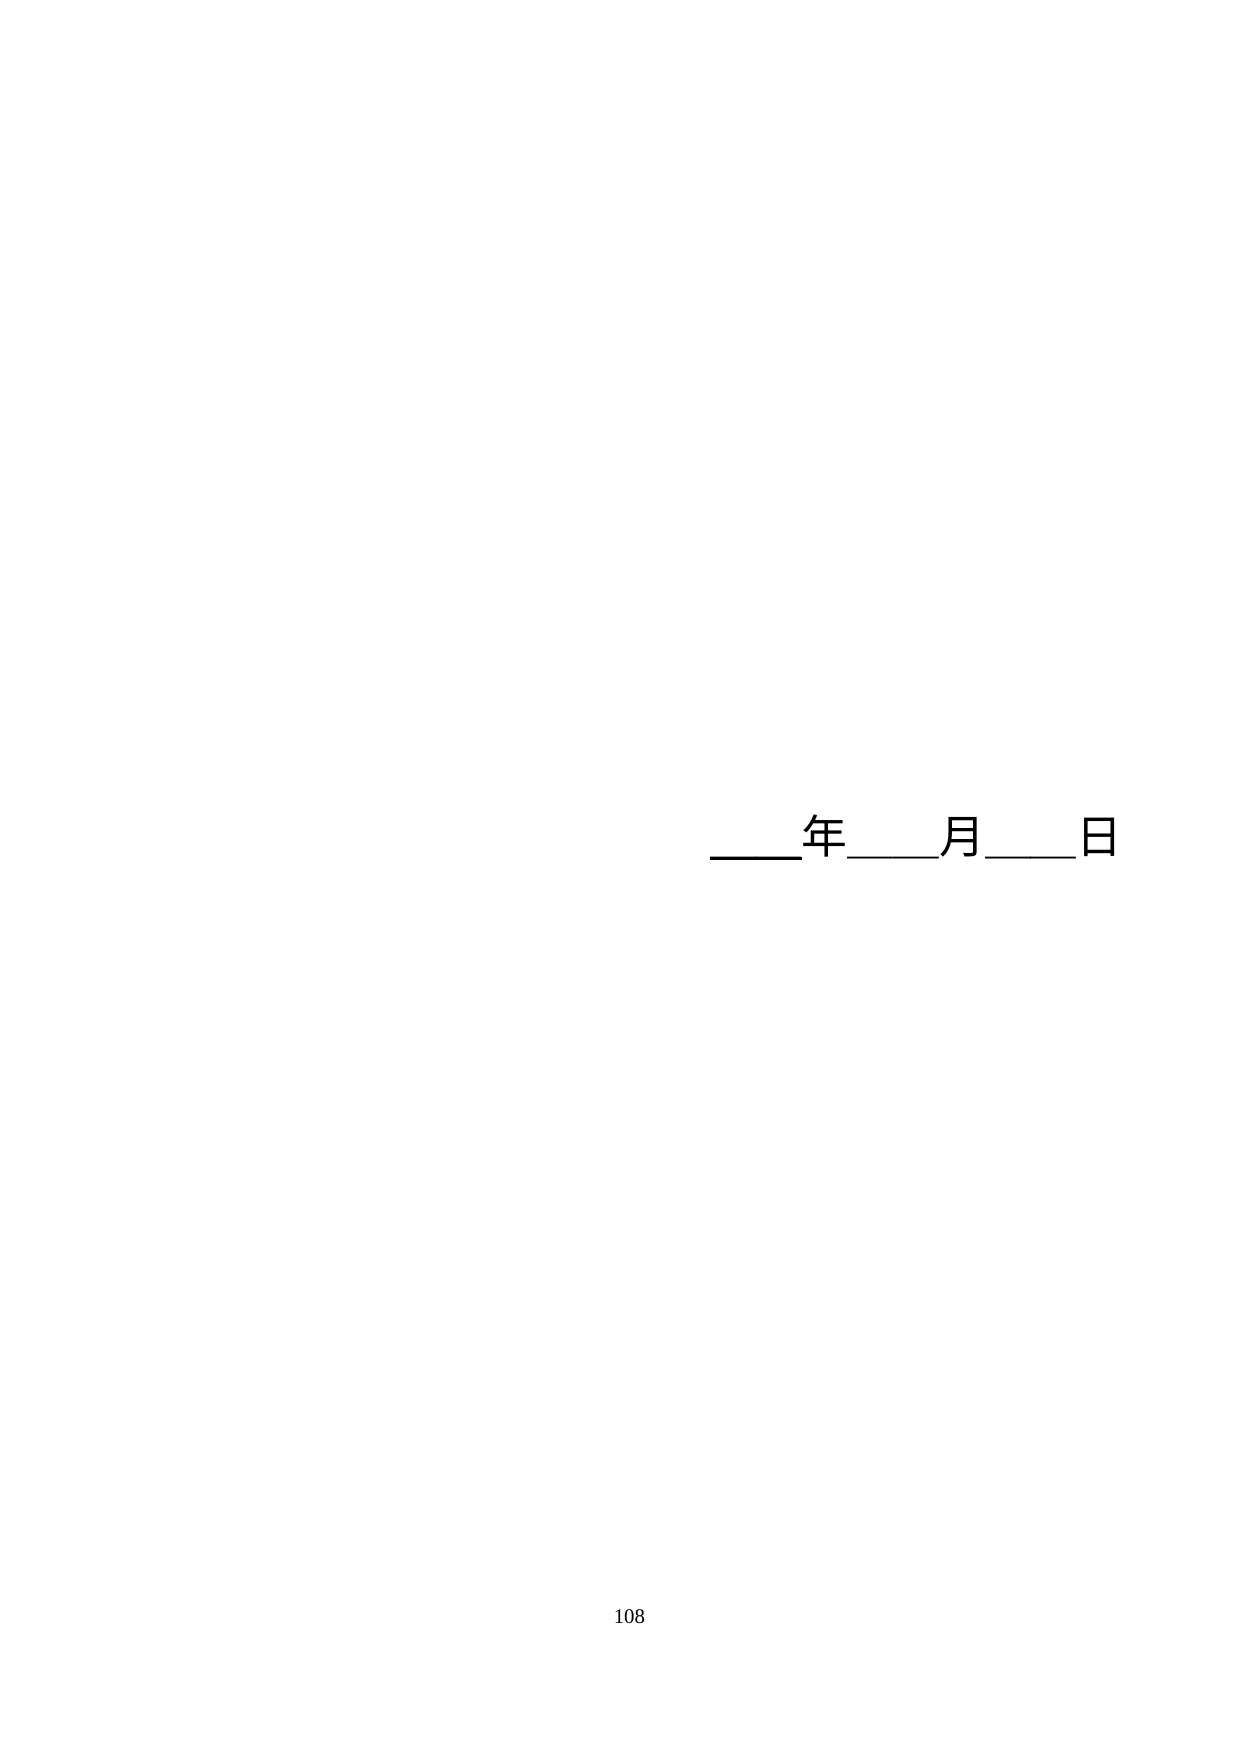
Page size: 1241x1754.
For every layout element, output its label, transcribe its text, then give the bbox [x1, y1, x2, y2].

text ＿＿年＿＿月＿＿日 [136, 801, 1122, 867]
